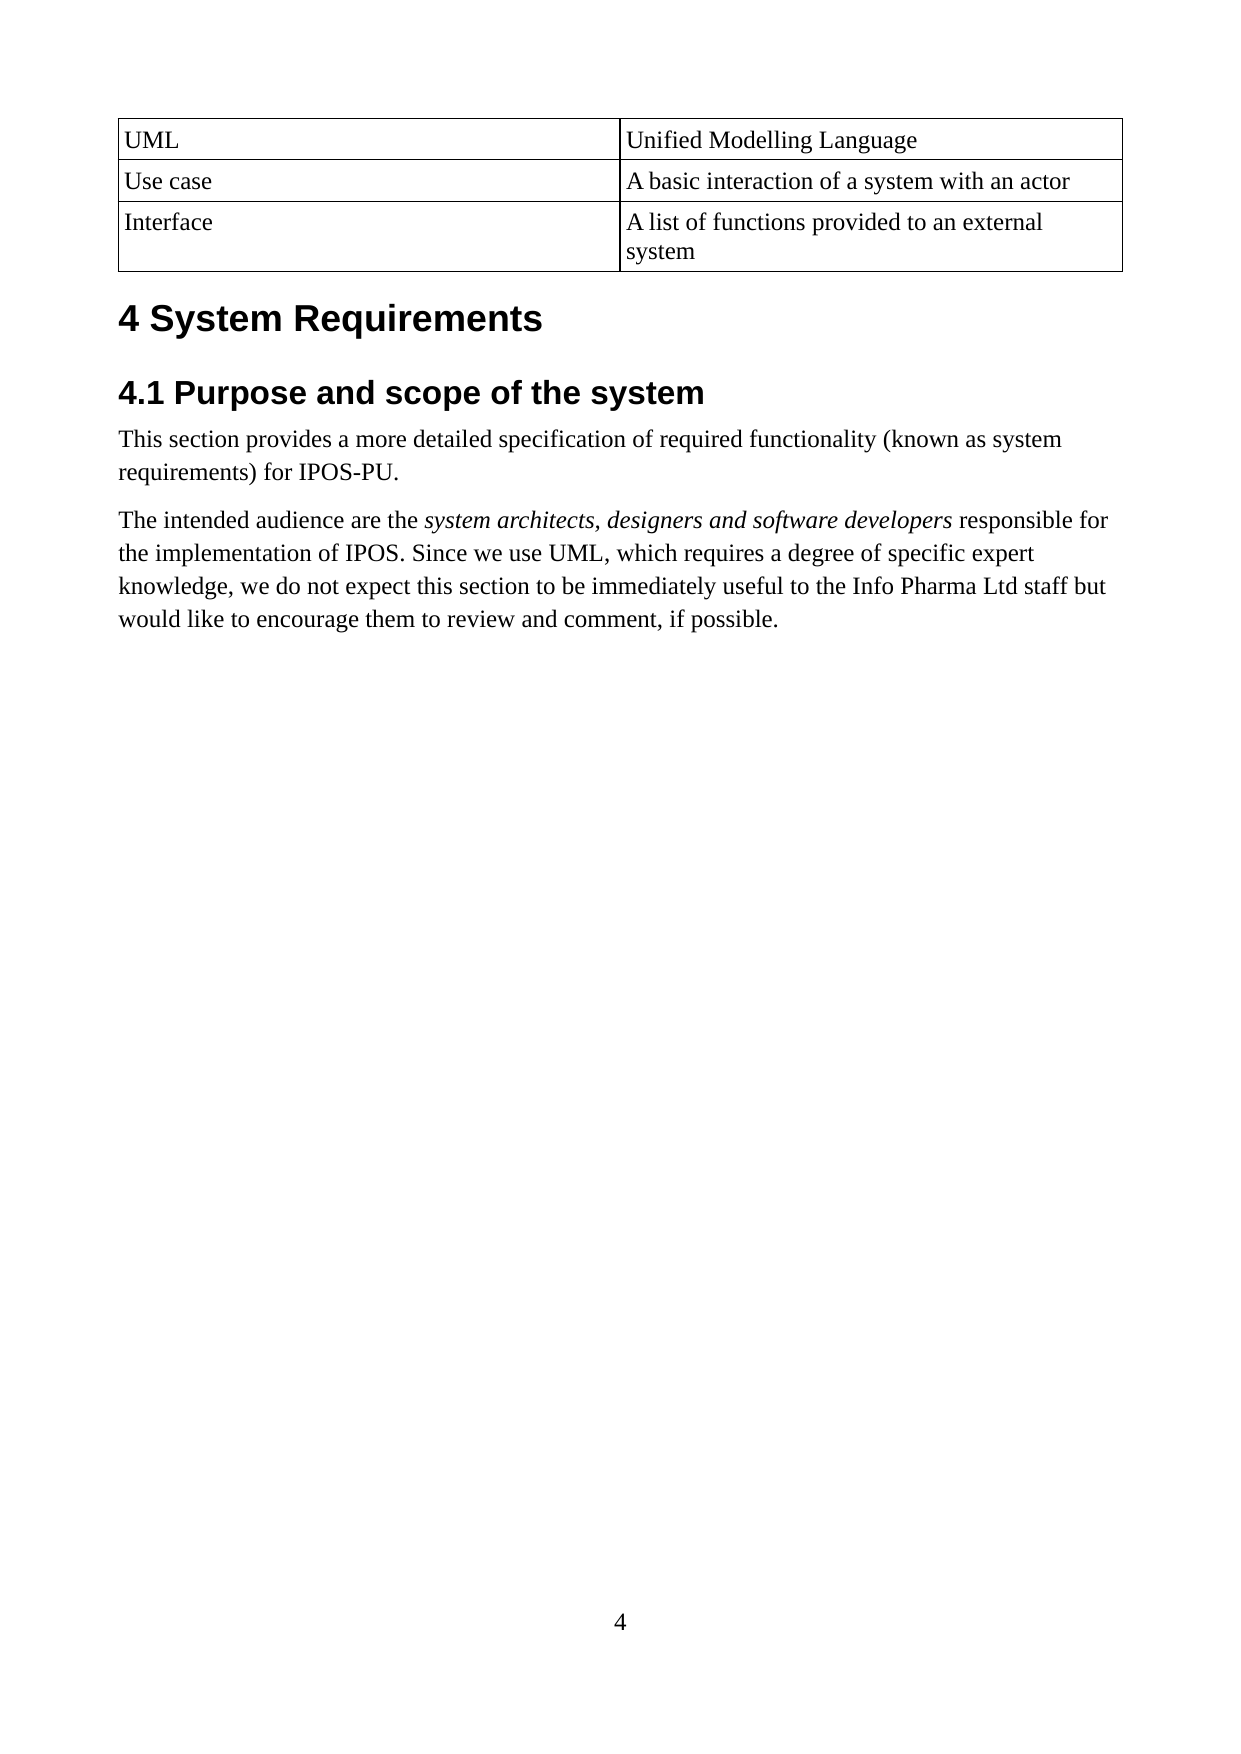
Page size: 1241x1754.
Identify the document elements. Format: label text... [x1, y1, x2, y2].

subtitle System Requirements [118, 297, 1122, 340]
table_cell Unified Modelling Language [621, 119, 1122, 159]
text This section provides a more detailed specification of required functionality (known as system requirements) for IPOS-PU. [118, 424, 1122, 486]
table_cell A basic interaction of a system with an actor [621, 160, 1122, 201]
table_cell Use case [119, 160, 619, 201]
table_cell UML [119, 119, 619, 159]
table_cell A list of functions provided to an external system [621, 202, 1122, 271]
text The intended audience are the system architects, designers and software developers responsible for the implementation of IPOS. Since we use UML, which requires a degree of specific expert knowledge, we do not expect this section to be immediately useful to the Info Pharma Ltd staff but would like to encourage them to review and comment, if possible. [118, 505, 1122, 632]
subtitle Purpose and scope of the system [118, 373, 1122, 412]
table_cell Interface [119, 202, 619, 271]
